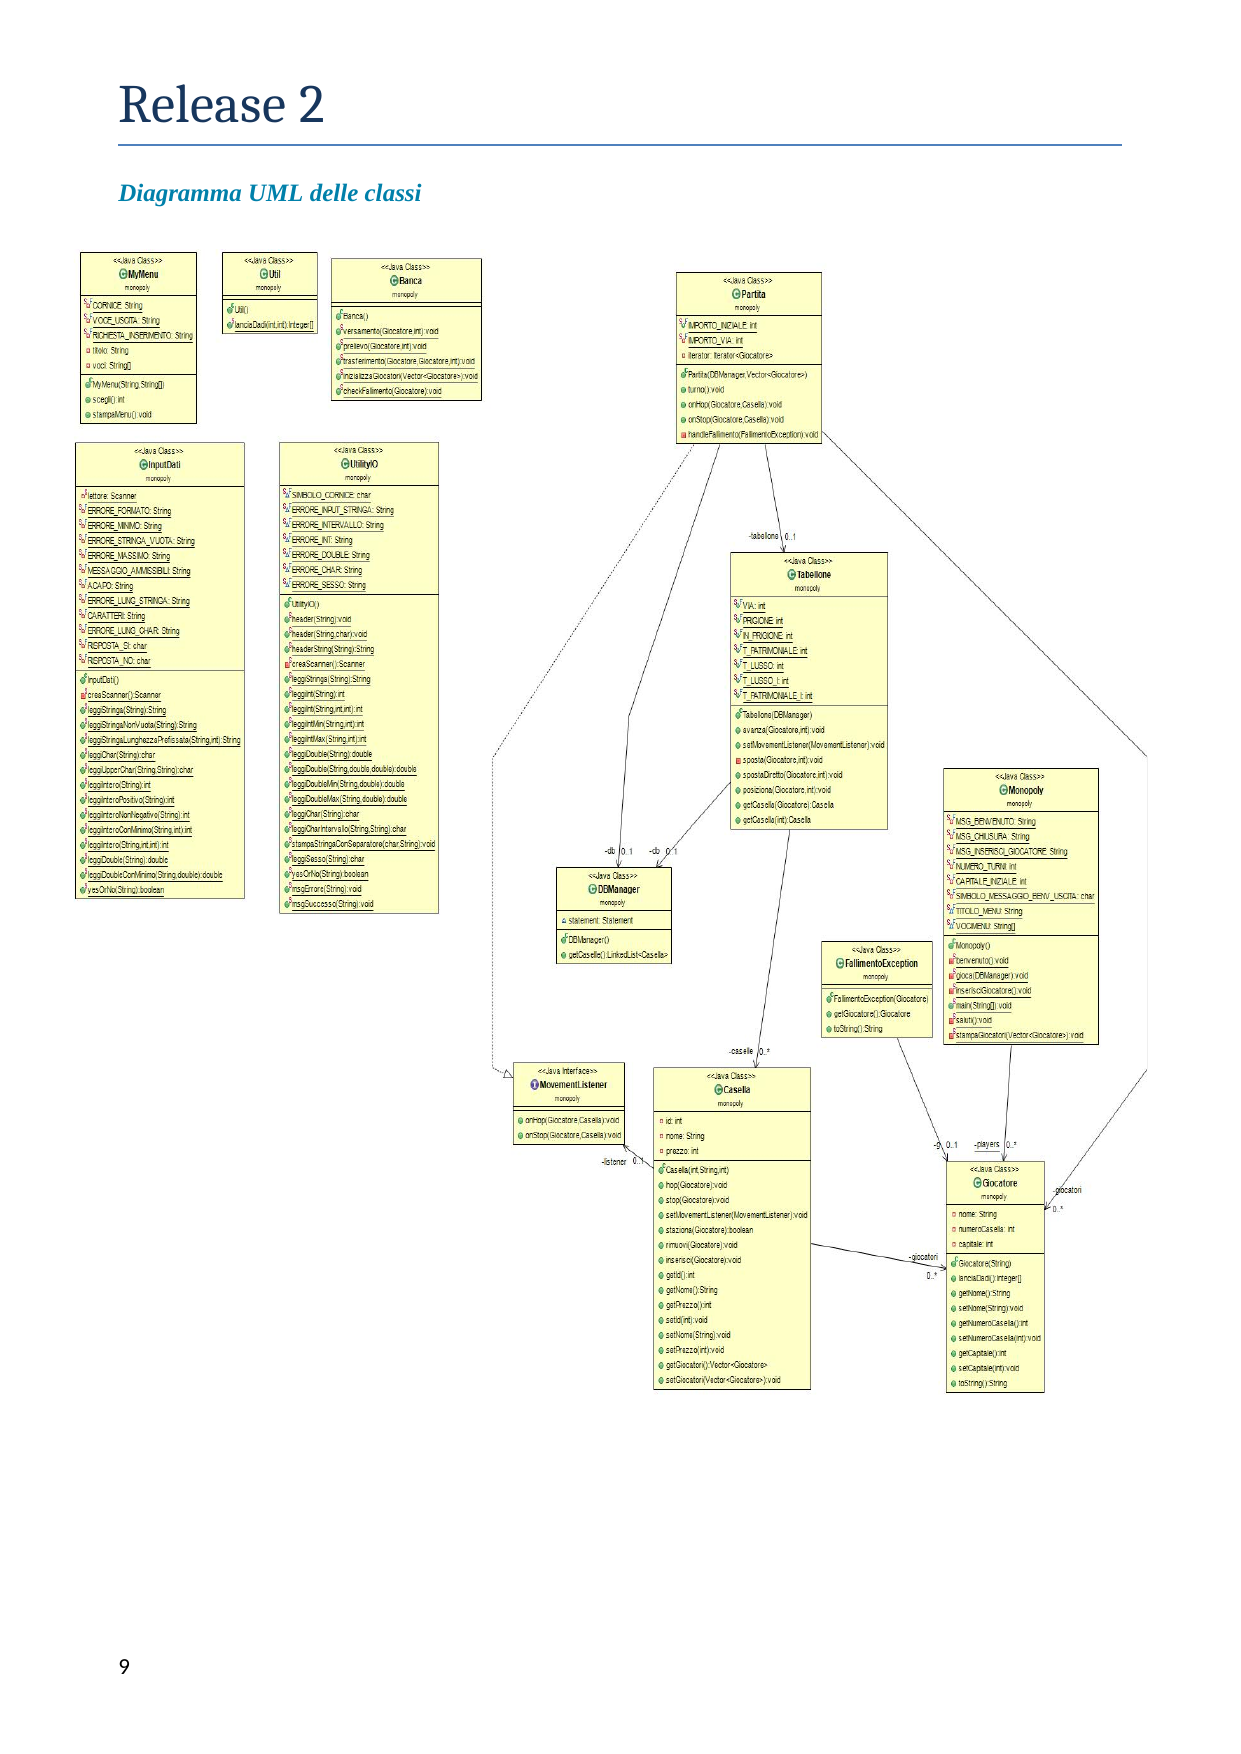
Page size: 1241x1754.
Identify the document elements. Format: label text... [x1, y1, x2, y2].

picture [73, 249, 1148, 1395]
title Release 2 [118, 74, 1122, 144]
subtitle Diagramma UML delle classi [118, 178, 1122, 206]
